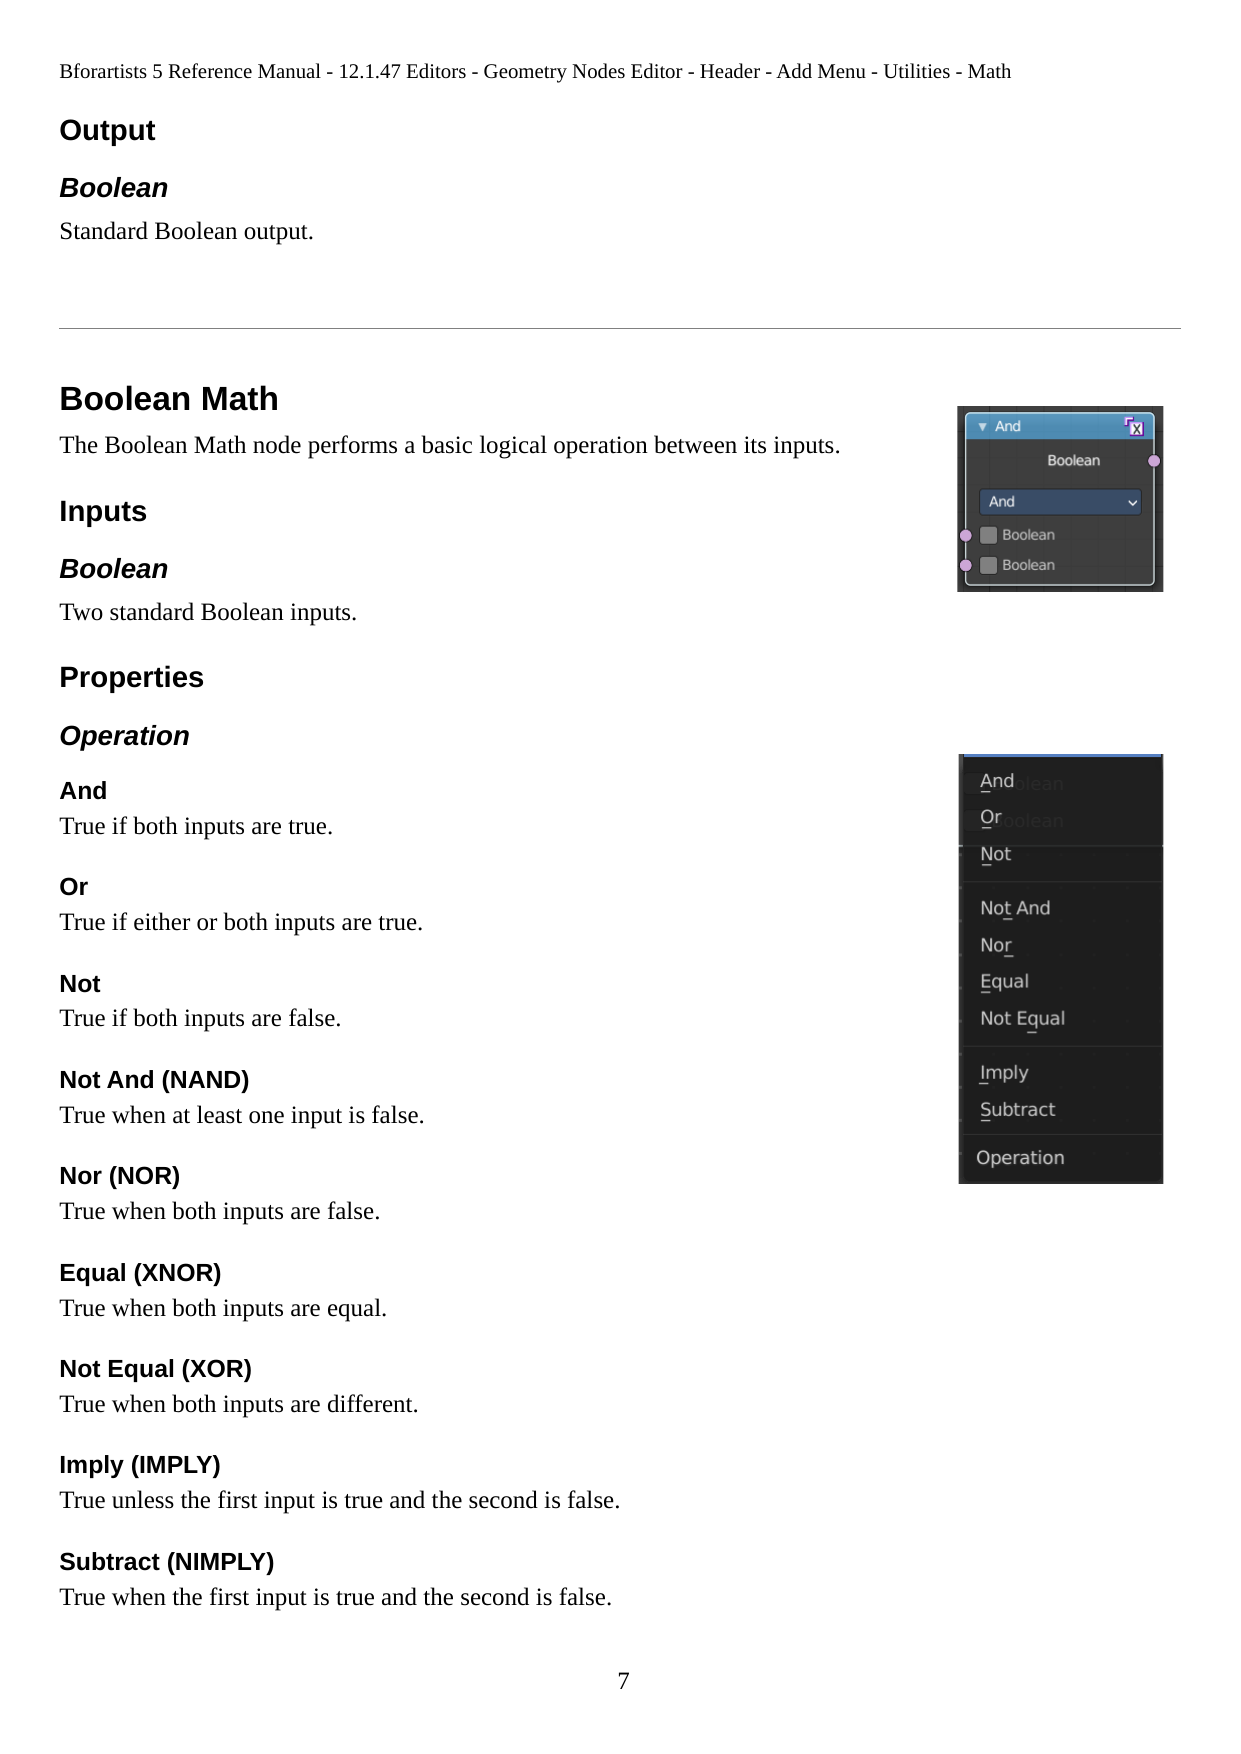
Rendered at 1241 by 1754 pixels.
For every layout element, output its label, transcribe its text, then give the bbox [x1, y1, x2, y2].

subtitle [1164, 776, 1181, 804]
subtitle Equal (XNOR) [59, 1258, 1181, 1286]
text The Boolean Math node performs a basic logical operation between its inputs. [59, 430, 957, 459]
subtitle Inputs [59, 494, 957, 527]
subtitle [1164, 494, 1181, 527]
subtitle Boolean [59, 552, 957, 584]
subtitle Not And (NAND) [59, 1065, 958, 1094]
text True if both inputs are false. [59, 1003, 958, 1032]
subtitle Boolean [59, 171, 1181, 203]
text True if either or both inputs are true. [59, 907, 958, 936]
text True unless the first input is true and the second is false. [59, 1485, 1181, 1514]
text True when both inputs are different. [59, 1389, 1181, 1418]
subtitle Subtract (NIMPLY) [59, 1547, 1181, 1575]
subtitle Not [59, 969, 958, 997]
text Standard Boolean output. [59, 216, 1181, 244]
subtitle Or [59, 872, 958, 901]
text Two standard Boolean inputs. [59, 597, 1181, 626]
subtitle Boolean Math [59, 379, 1181, 417]
subtitle And [59, 776, 958, 804]
text True when both inputs are equal. [59, 1293, 1181, 1321]
subtitle Not Equal (XOR) [59, 1354, 1181, 1383]
subtitle [1164, 872, 1181, 901]
subtitle Nor (NOR) [59, 1161, 1181, 1190]
subtitle Output [59, 113, 1181, 146]
subtitle [1164, 969, 1181, 997]
subtitle Properties [59, 660, 1181, 694]
text True when at least one input is false. [59, 1100, 958, 1129]
subtitle Operation [59, 719, 1181, 751]
text True when both inputs are false. [59, 1196, 1181, 1225]
subtitle [1164, 552, 1181, 584]
text True if both inputs are true. [59, 811, 958, 839]
picture [958, 754, 1164, 1184]
text True when the first input is true and the second is false. [59, 1582, 1181, 1610]
subtitle Imply (IMPLY) [59, 1451, 1181, 1479]
picture [957, 406, 1164, 592]
subtitle [1164, 1065, 1181, 1094]
